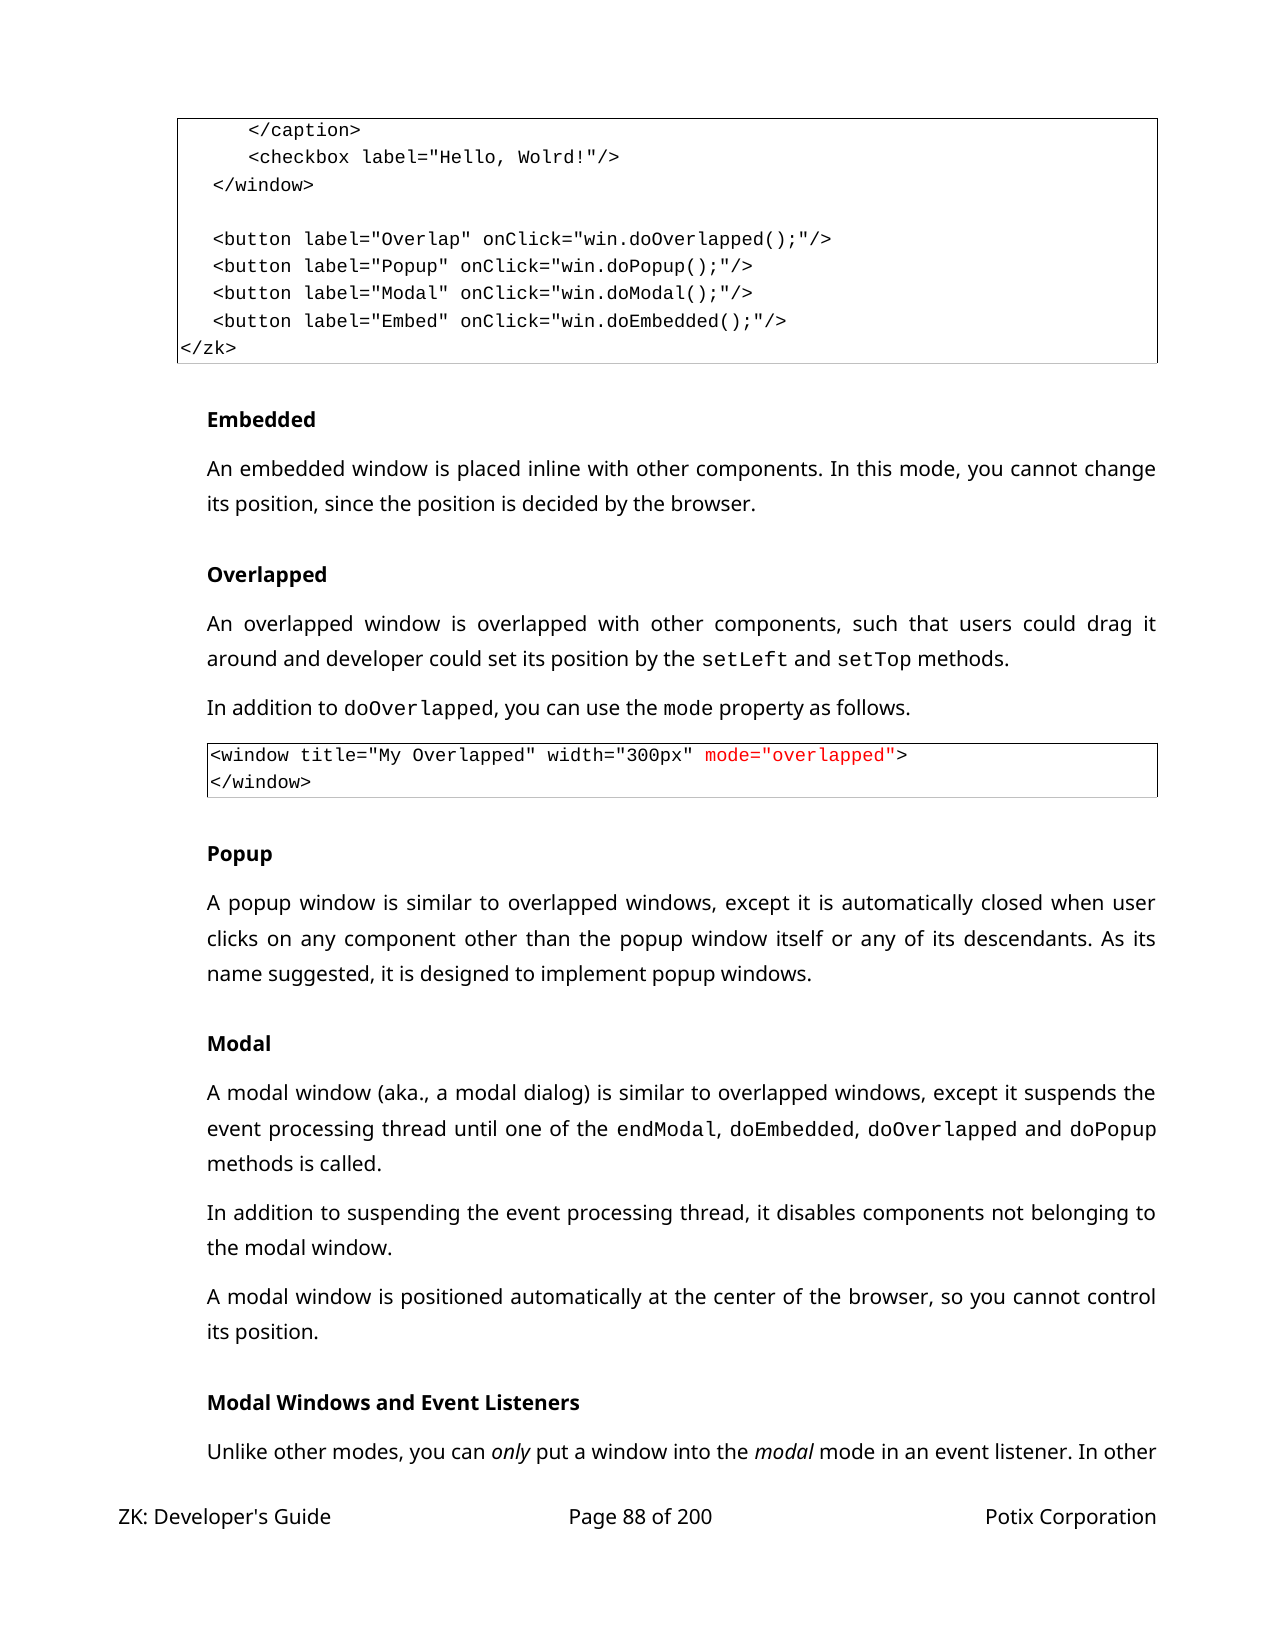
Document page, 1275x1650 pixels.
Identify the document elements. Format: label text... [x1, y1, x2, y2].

text A popup window is similar to overlapped windows, except it is automatically closed when user clicks on any component other than the popup window itself or any of its descendants. As its name suggested, it is designed to implement popup windows. [207, 888, 1157, 987]
text <button label="Popup" onClick="win.doPopup();"/> [178, 254, 1157, 278]
subtitle Embedded [207, 405, 1157, 434]
text </window> [178, 172, 1157, 197]
text An overlapped window is overlapped with other components, such that users could drag it around and developer could set its position by the setLeft and setTop methods. [207, 609, 1157, 673]
text A modal window (aka., a modal dialog) is similar to overlapped windows, except it suspends the event processing thread until one of the endModal, doEmbedded, doOverlapped and doPopup methods is called. [207, 1078, 1157, 1177]
subtitle Modal [207, 1029, 1157, 1058]
text </window> [208, 770, 1157, 797]
subtitle Modal Windows and Event Listeners [207, 1388, 1157, 1416]
text A modal window is positioned automatically at the center of the browser, so you cannot control its position. [207, 1282, 1157, 1346]
subtitle Overlapped [207, 560, 1157, 588]
text In addition to doOverlapped, you can use the mode property as follows. [207, 693, 1157, 722]
text Unlike other modes, you can only put a window into the modal mode in an event listener. In other [207, 1437, 1157, 1465]
text <checkbox label="Hello, Wolrd!"/> [178, 145, 1157, 169]
text </caption> [178, 119, 1157, 142]
text <button label="Modal" onClick="win.doModal();"/> [178, 281, 1157, 306]
text <button label="Embed" onClick="win.doEmbedded();"/> [178, 308, 1157, 333]
text An embedded window is placed inline with other components. In this mode, you cannot change its position, since the position is decided by the browser. [207, 454, 1157, 518]
subtitle Popup [207, 839, 1157, 868]
text <button label="Overlap" onClick="win.doOverlapped();"/> [178, 227, 1157, 251]
text <window title="My Overlapped" width="300px" mode="overlapped"> [208, 744, 1157, 767]
text In addition to suspending the event processing thread, it disables components not belonging to the modal window. [207, 1198, 1157, 1261]
text </zk> [178, 336, 1157, 363]
